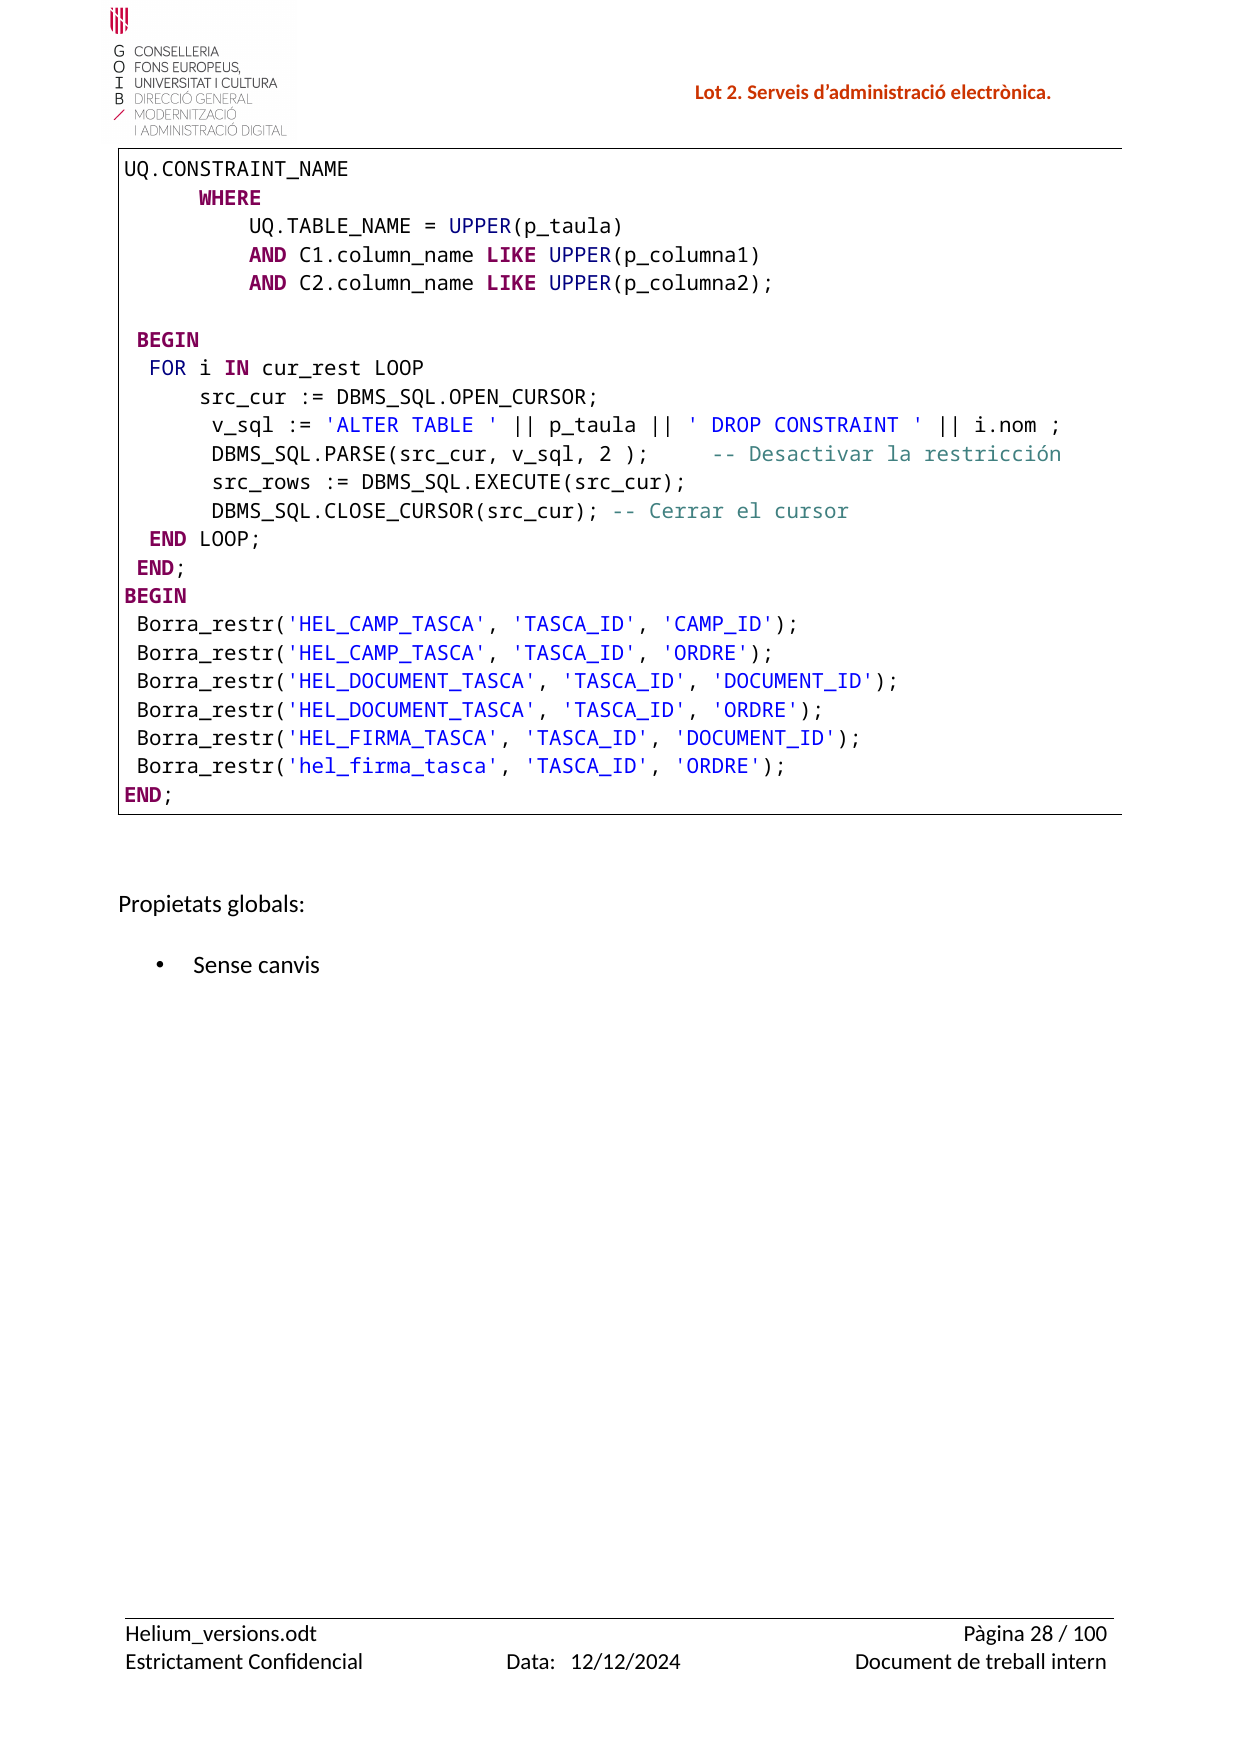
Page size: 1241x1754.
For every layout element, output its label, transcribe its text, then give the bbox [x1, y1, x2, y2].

text Propietats globals: [118, 888, 1122, 919]
picture [100, 0, 297, 144]
list Sense canvis [156, 949, 1122, 980]
table_header UQ.CONSTRAINT_NAME WHERE UQ.TABLE_NAME = UPPER(p_taula) AND C1.column_name LIKE UPPER(p_columna1) AND C2.column_name LIKE UPPER(p_columna2); BEGIN FOR i IN cur_rest LOOP src_cur := DBMS_SQL.OPEN_CURSOR; v_sql := 'ALTER TABLE ' || p_taula || ' DROP CONSTRAINT ' || i.nom ; DBMS_SQL.PARSE(src_cur, v_sql, 2 ); -- Desactivar la restricción src_rows := DBMS_SQL.EXECUTE(src_cur); DBMS_SQL.CLOSE_CURSOR(src_cur); -- Cerrar el cursor END LOOP; END; BEGIN Borra_restr('HEL_CAMP_TASCA', 'TASCA_ID', 'CAMP_ID'); Borra_restr('HEL_CAMP_TASCA', 'TASCA_ID', 'ORDRE'); Borra_restr('HEL_DOCUMENT_TASCA', 'TASCA_ID', 'DOCUMENT_ID'); Borra_restr('HEL_DOCUMENT_TASCA', 'TASCA_ID', 'ORDRE'); Borra_restr('HEL_FIRMA_TASCA', 'TASCA_ID', 'DOCUMENT_ID'); Borra_restr('hel_firma_tasca', 'TASCA_ID', 'ORDRE'); END; [119, 149, 1122, 814]
